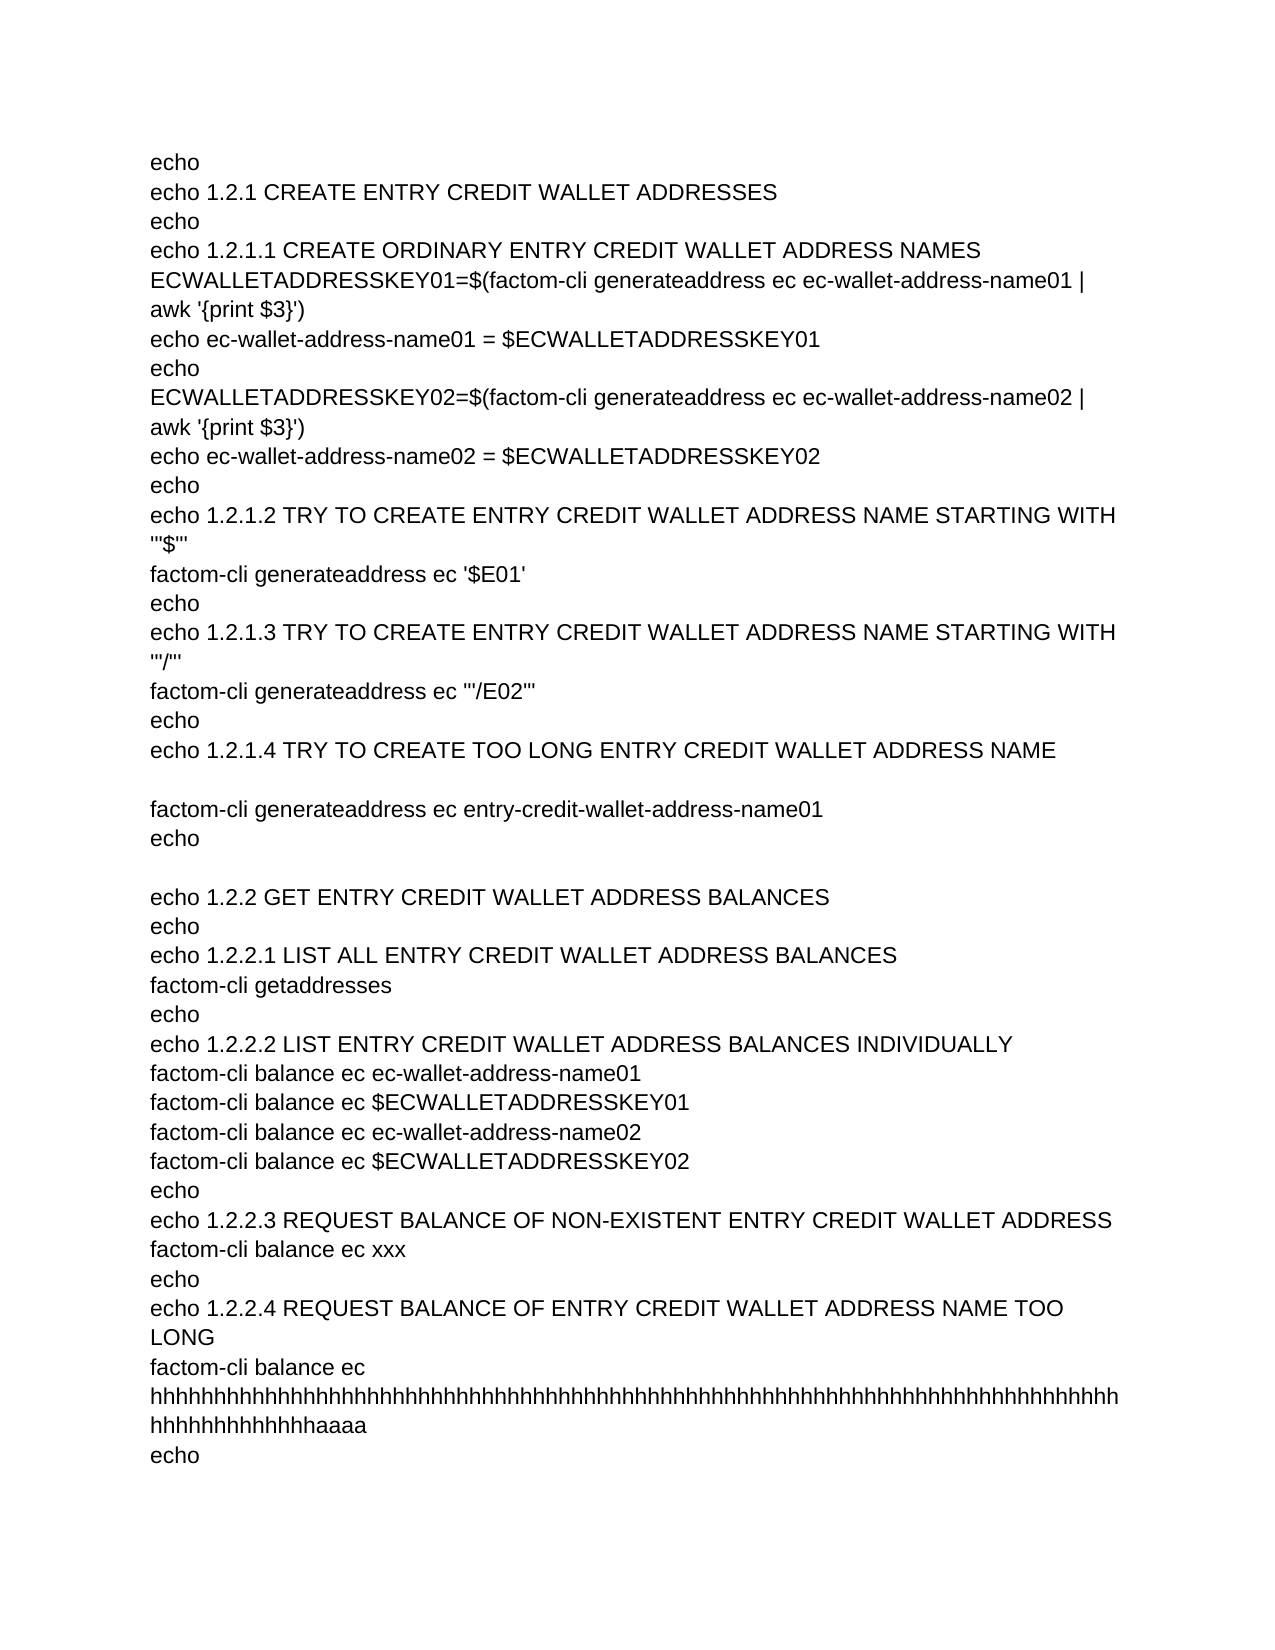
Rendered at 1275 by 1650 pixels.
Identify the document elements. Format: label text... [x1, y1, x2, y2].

text echo [150, 209, 1125, 234]
text echo 1.2.1.4 TRY TO CREATE TOO LONG ENTRY CREDIT WALLET ADDRESS NAME [150, 737, 1125, 792]
text echo ec-wallet-address-name01 = $ECWALLETADDRESSKEY01 [150, 326, 1125, 352]
text echo 1.2.1.2 TRY TO CREATE ENTRY CREDIT WALLET ADDRESS NAME STARTING WITH '"$"' [150, 502, 1125, 557]
text echo 1.2.1 CREATE ENTRY CREDIT WALLET ADDRESSES [150, 179, 1125, 205]
text factom-cli balance ec $ECWALLETADDRESSKEY02 [150, 1149, 1125, 1174]
text echo [150, 1442, 1125, 1468]
text echo 1.2.2 GET ENTRY CREDIT WALLET ADDRESS BALANCES [150, 884, 1125, 910]
text factom-cli balance ec hhhhhhhhhhhhhhhhhhhhhhhhhhhhhhhhhhhhhhhhhhhhhhhhhhhhhhhhhhhhhhhhhhhhhhhhhhhhhhhhhhhhhhhhhaaaa [150, 1354, 1125, 1439]
text factom-cli generateaddress ec '$E01' [150, 561, 1125, 587]
text echo 1.2.2.4 REQUEST BALANCE OF ENTRY CREDIT WALLET ADDRESS NAME TOO LONG [150, 1296, 1125, 1351]
text echo [150, 150, 1125, 176]
text factom-cli balance ec $ECWALLETADDRESSKEY01 [150, 1090, 1125, 1116]
text echo [150, 826, 1125, 851]
text echo [150, 1266, 1125, 1292]
text echo [150, 914, 1125, 939]
text factom-cli balance ec xxx [150, 1237, 1125, 1262]
text echo [150, 708, 1125, 734]
text echo 1.2.1.3 TRY TO CREATE ENTRY CREDIT WALLET ADDRESS NAME STARTING WITH '"/"' [150, 620, 1125, 675]
text echo 1.2.2.2 LIST ENTRY CREDIT WALLET ADDRESS BALANCES INDIVIDUALLY [150, 1031, 1125, 1057]
text echo [150, 1002, 1125, 1027]
text ECWALLETADDRESSKEY02=$(factom-cli generateaddress ec ec-wallet-address-name02 | awk '{print $3}') [150, 385, 1125, 440]
text factom-cli generateaddress ec entry-credit-wallet-address-name01 [150, 796, 1125, 822]
text factom-cli balance ec ec-wallet-address-name01 [150, 1061, 1125, 1086]
text echo 1.2.2.1 LIST ALL ENTRY CREDIT WALLET ADDRESS BALANCES [150, 943, 1125, 969]
text echo [150, 473, 1125, 499]
text echo 1.2.1.1 CREATE ORDINARY ENTRY CREDIT WALLET ADDRESS NAMES [150, 238, 1125, 264]
text factom-cli getaddresses [150, 972, 1125, 998]
text echo [150, 356, 1125, 381]
text echo ec-wallet-address-name02 = $ECWALLETADDRESSKEY02 [150, 444, 1125, 469]
text factom-cli balance ec ec-wallet-address-name02 [150, 1119, 1125, 1145]
text echo [150, 591, 1125, 616]
text ECWALLETADDRESSKEY01=$(factom-cli generateaddress ec ec-wallet-address-name01 | awk '{print $3}') [150, 267, 1125, 322]
text echo [150, 1178, 1125, 1204]
text echo 1.2.2.3 REQUEST BALANCE OF NON-EXISTENT ENTRY CREDIT WALLET ADDRESS [150, 1207, 1125, 1233]
text factom-cli generateaddress ec "'/E02'" [150, 679, 1125, 704]
